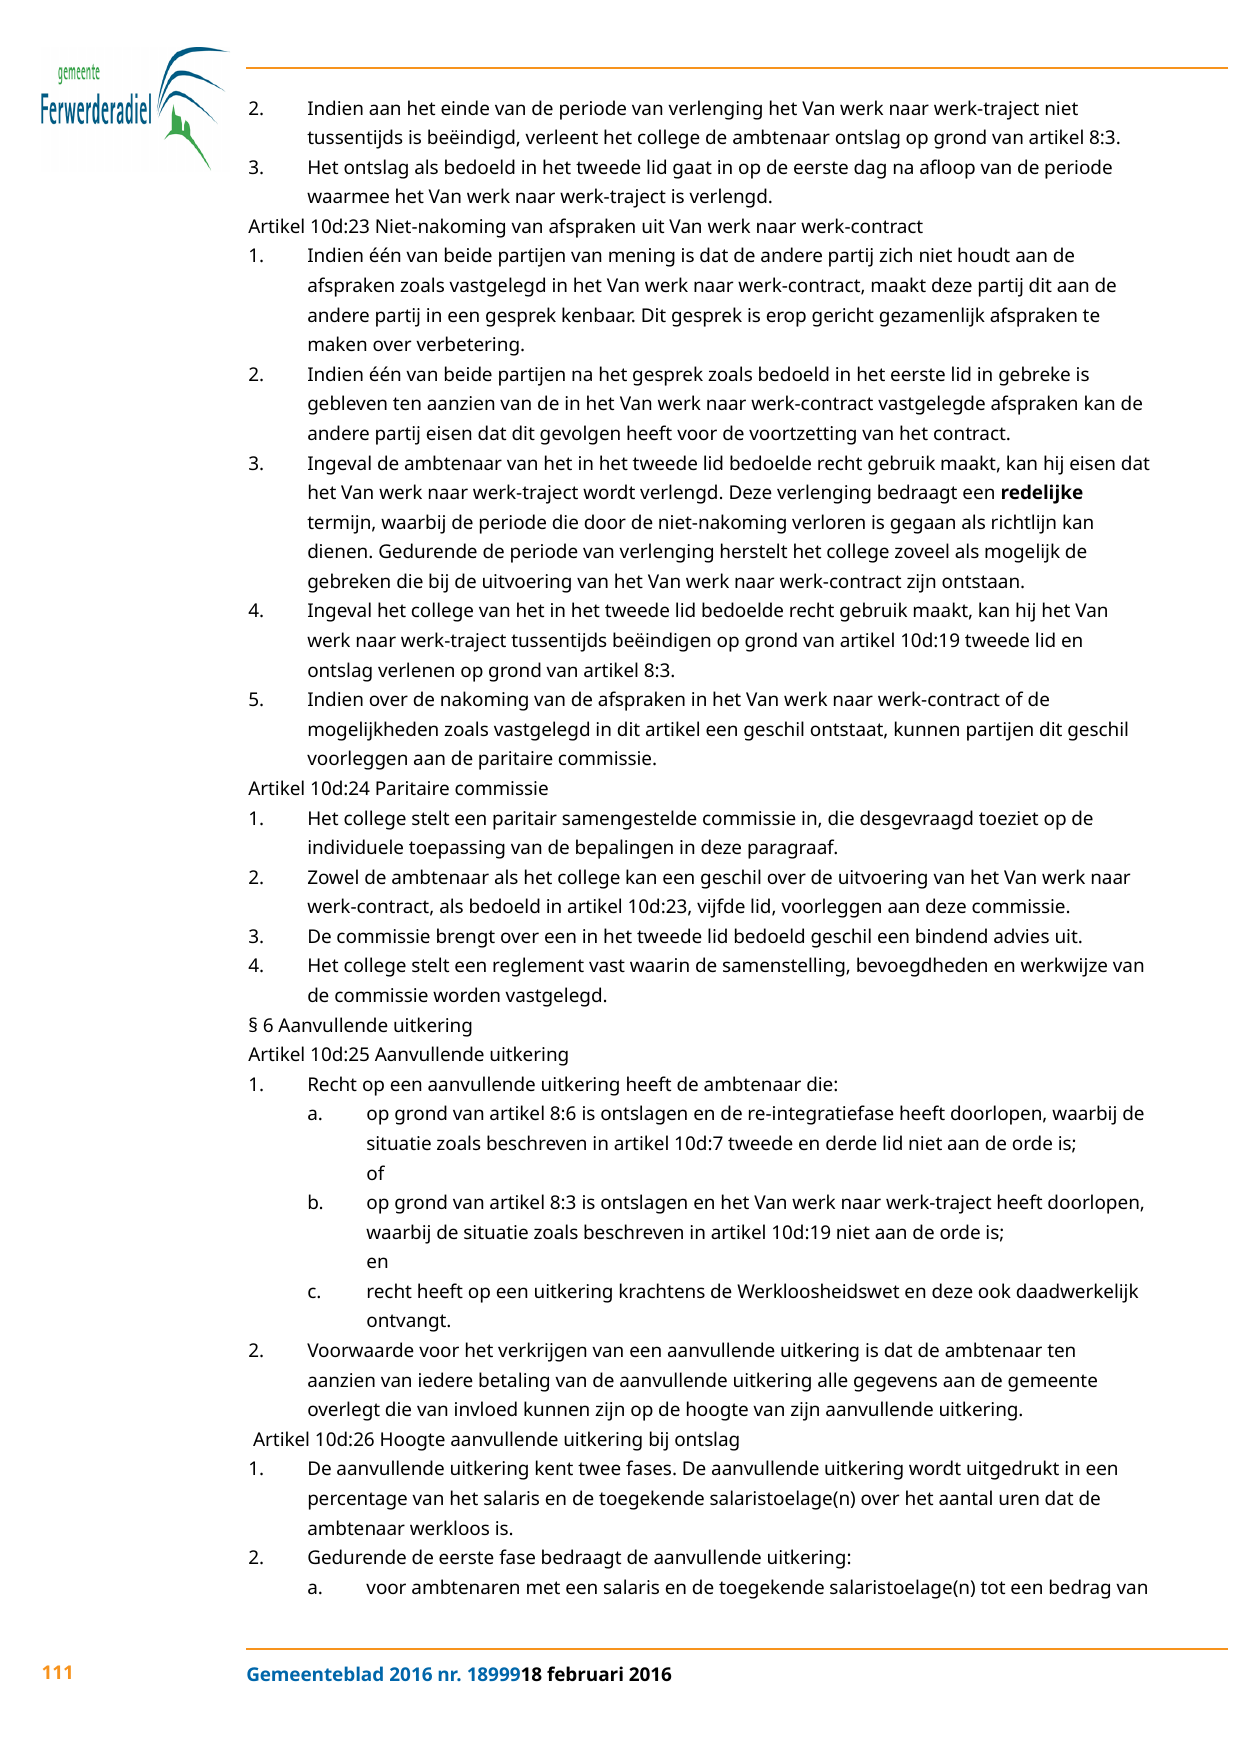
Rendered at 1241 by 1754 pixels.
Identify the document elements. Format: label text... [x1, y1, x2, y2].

list De commissie brengt over een in het tweede lid bedoeld geschil een bindend advies uit. [248, 923, 1152, 949]
list recht heeft op een uitkering krachtens de Werkloosheidswet en deze ook daadwerkelijk ontvangt. [307, 1278, 1152, 1333]
list Indien aan het einde van de periode van verlenging het Van werk naar werk-traject niet tussentijds is beëindigd, verleent het college de ambtenaar ontslag op grond van artikel 8:3. [248, 95, 1152, 150]
list Het ontslag als bedoeld in het tweede lid gaat in op de eerste dag na afloop van de periode waarmee het Van werk naar werk-traject is verlengd. [248, 154, 1152, 209]
list Gedurende de eerste fase bedraagt de aanvullende uitkering: [248, 1544, 1152, 1570]
list voor ambtenaren met een salaris en de toegekende salaristoelage(n) tot een bedrag van [307, 1574, 1152, 1600]
list Zowel de ambtenaar als het college kan een geschil over de uitvoering van het Van werk naar werk-contract, als bedoeld in artikel 10d:23, vijfde lid, voorleggen aan deze commissie. [248, 864, 1152, 919]
text Artikel 10d:23 Niet-nakoming van afspraken uit Van werk naar werk-contract [248, 213, 1152, 239]
list Indien over de nakoming van de afspraken in het Van werk naar werk-contract of de mogelijkheden zoals vastgelegd in dit artikel een geschil ontstaat, kunnen partijen dit geschil voorleggen aan de paritaire commissie. [248, 686, 1152, 771]
list Indien één van beide partijen na het gesprek zoals bedoeld in het eerste lid in gebreke is gebleven ten aanzien van de in het Van werk naar werk-contract vastgelegde afspraken kan de andere partij eisen dat dit gevolgen heeft voor de voortzetting van het contract. [248, 361, 1152, 446]
list De aanvullende uitkering kent twee fases. De aanvullende uitkering wordt uitgedrukt in een percentage van het salaris en de toegekende salaristoelage(n) over het aantal uren dat de ambtenaar werkloos is. [248, 1456, 1152, 1541]
list Voorwaarde voor het verkrijgen van een aanvullende uitkering is dat de ambtenaar ten [248, 1337, 1152, 1363]
text § 6 Aanvullende uitkering [248, 1012, 1152, 1038]
text Artikel 10d:26 Hoogte aanvullende uitkering bij ontslag [248, 1426, 1152, 1452]
list Het college stelt een paritair samengestelde commissie in, die desgevraagd toeziet op de individuele toepassing van de bepalingen in deze paragraaf. [248, 805, 1152, 860]
list Recht op een aanvullende uitkering heeft de ambtenaar die: [248, 1071, 1152, 1097]
list aanzien van iedere betaling van de aanvullende uitkering alle gegevens aan de gemeente [248, 1367, 1152, 1393]
text Artikel 10d:25 Aanvullende uitkering [248, 1041, 1152, 1067]
list Ingeval de ambtenaar van het in het tweede lid bedoelde recht gebruik maakt, kan hij eisen dat het Van werk naar werk-traject wordt verlengd. Deze verlenging bedraagt een redelijke termijn, waarbij de periode die door de niet-nakoming verloren is gegaan als richtlijn kan dienen. Gedurende de periode van verlenging herstelt het college zoveel als mogelijk de gebreken die bij de uitvoering van het Van werk naar werk-contract zijn ontstaan. [248, 450, 1152, 594]
list op grond van artikel 8:6 is ontslagen en de re-integratiefase heeft doorlopen, waarbij de situatie zoals beschreven in artikel 10d:7 tweede en derde lid niet aan de orde is; [307, 1101, 1152, 1156]
list Ingeval het college van het in het tweede lid bedoelde recht gebruik maakt, kan hij het Van werk naar werk-traject tussentijds beëindigen op grond van artikel 10d:19 tweede lid en ontslag verlenen op grond van artikel 8:3. [248, 598, 1152, 683]
list Indien één van beide partijen van mening is dat de andere partij zich niet houdt aan de afspraken zoals vastgelegd in het Van werk naar werk-contract, maakt deze partij dit aan de andere partij in een gesprek kenbaar. Dit gesprek is erop gericht gezamenlijk afspraken te maken over verbetering. [248, 243, 1152, 357]
list op grond van artikel 8:3 is ontslagen en het Van werk naar werk-traject heeft doorlopen, waarbij de situatie zoals beschreven in artikel 10d:19 niet aan de orde is; [307, 1189, 1152, 1245]
text Artikel 10d:24 Paritaire commissie [248, 775, 1152, 801]
list overlegt die van invloed kunnen zijn op de hoogte van zijn aanvullende uitkering. [248, 1396, 1152, 1422]
list en [307, 1248, 1152, 1274]
list Het college stelt een reglement vast waarin de samenstelling, bevoegdheden en werkwijze van de commissie worden vastgelegd. [248, 953, 1152, 1008]
list of [307, 1160, 1152, 1186]
picture [41, 47, 231, 172]
